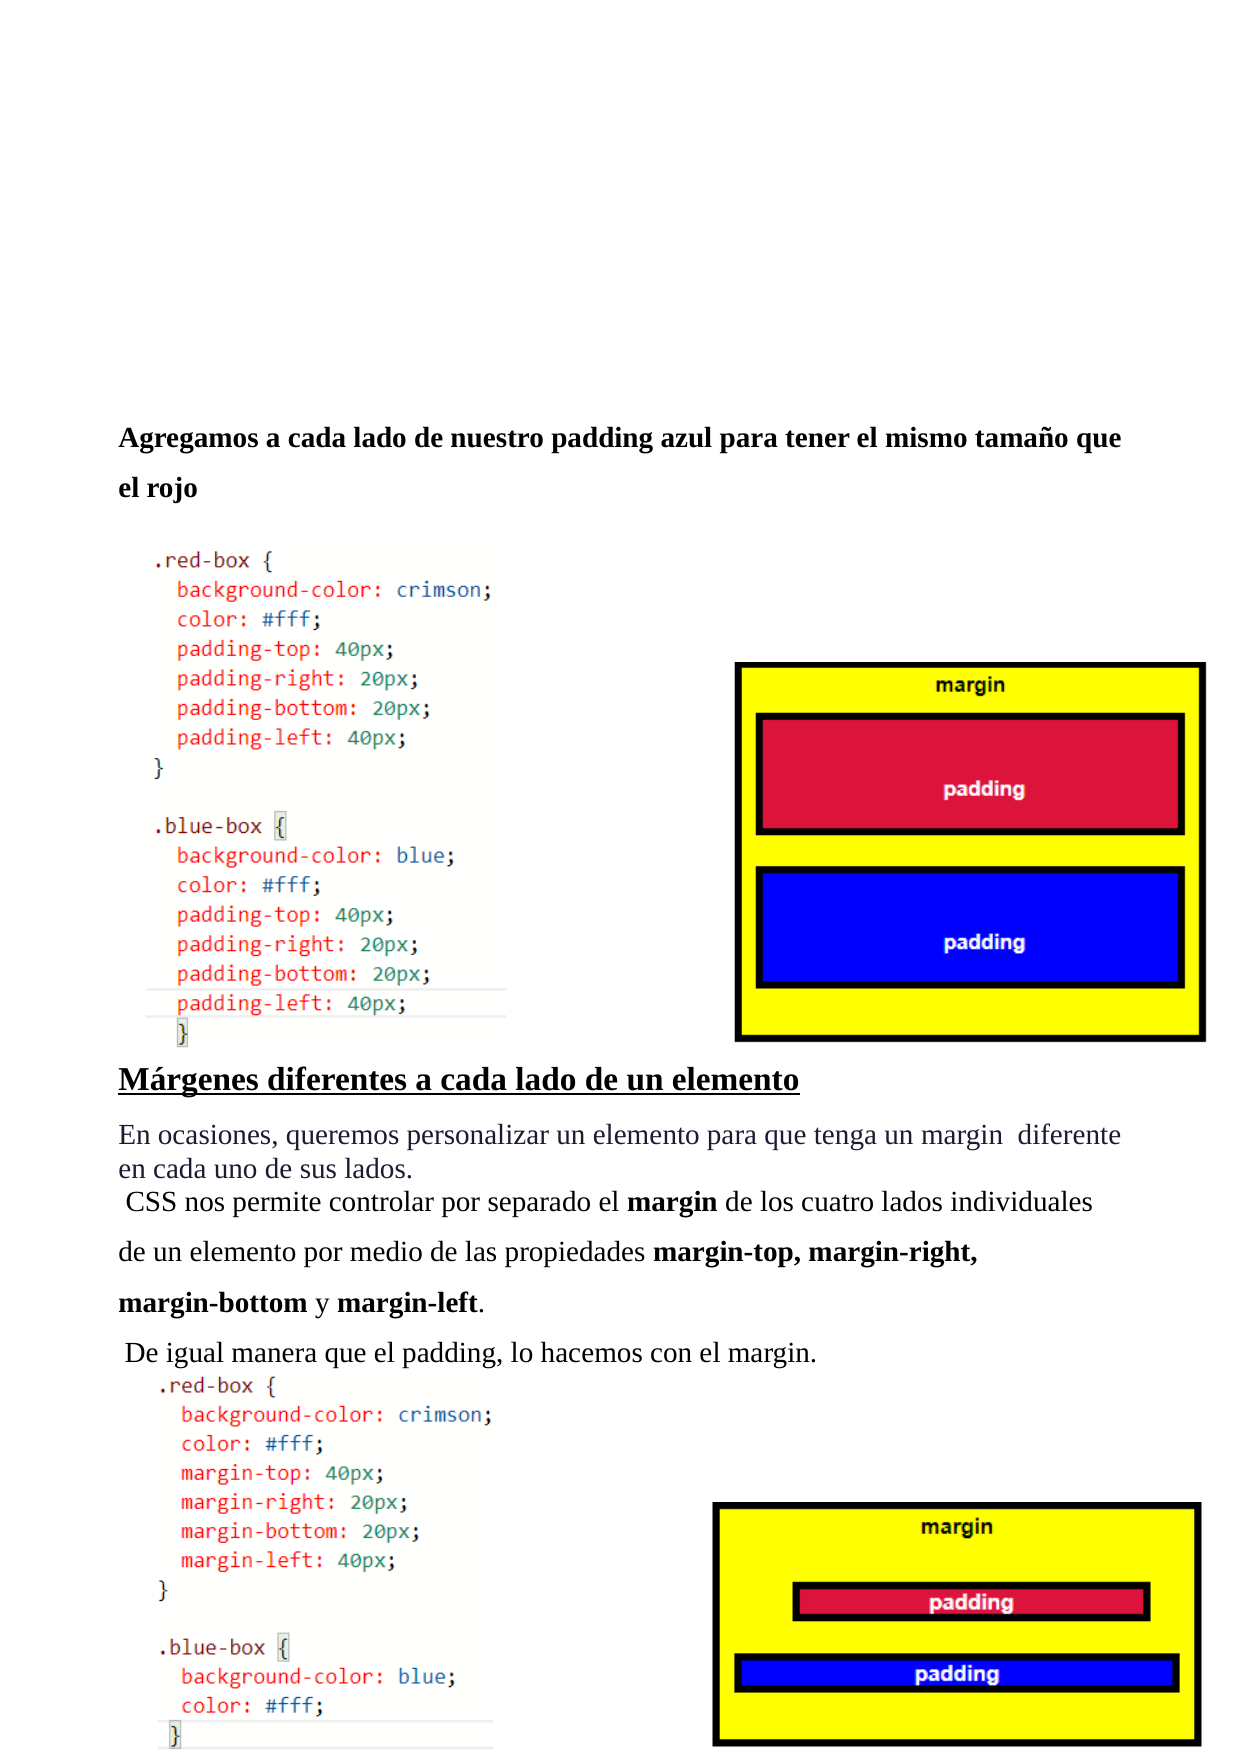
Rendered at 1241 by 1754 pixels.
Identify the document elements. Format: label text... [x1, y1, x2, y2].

text Márgenes diferentes a cada lado de un elemento [118, 1060, 1122, 1098]
text margin-bottom y margin-left. [118, 1285, 1122, 1318]
text De igual manera que el padding, lo hacemos con el margin. [118, 1335, 1122, 1369]
text Agregamos a cada lado de nuestro padding azul para tener el mismo tamaño que el rojo [118, 420, 1122, 504]
text En ocasiones, queremos personalizar un elemento para que tenga un margin diferente en cada uno de sus lados. [118, 1117, 1122, 1184]
text de un elemento por medio de las propiedades margin-top, margin-right, [118, 1234, 1122, 1268]
text CSS nos permite controlar por separado el margin de los cuatro lados individuales [118, 1184, 1122, 1218]
